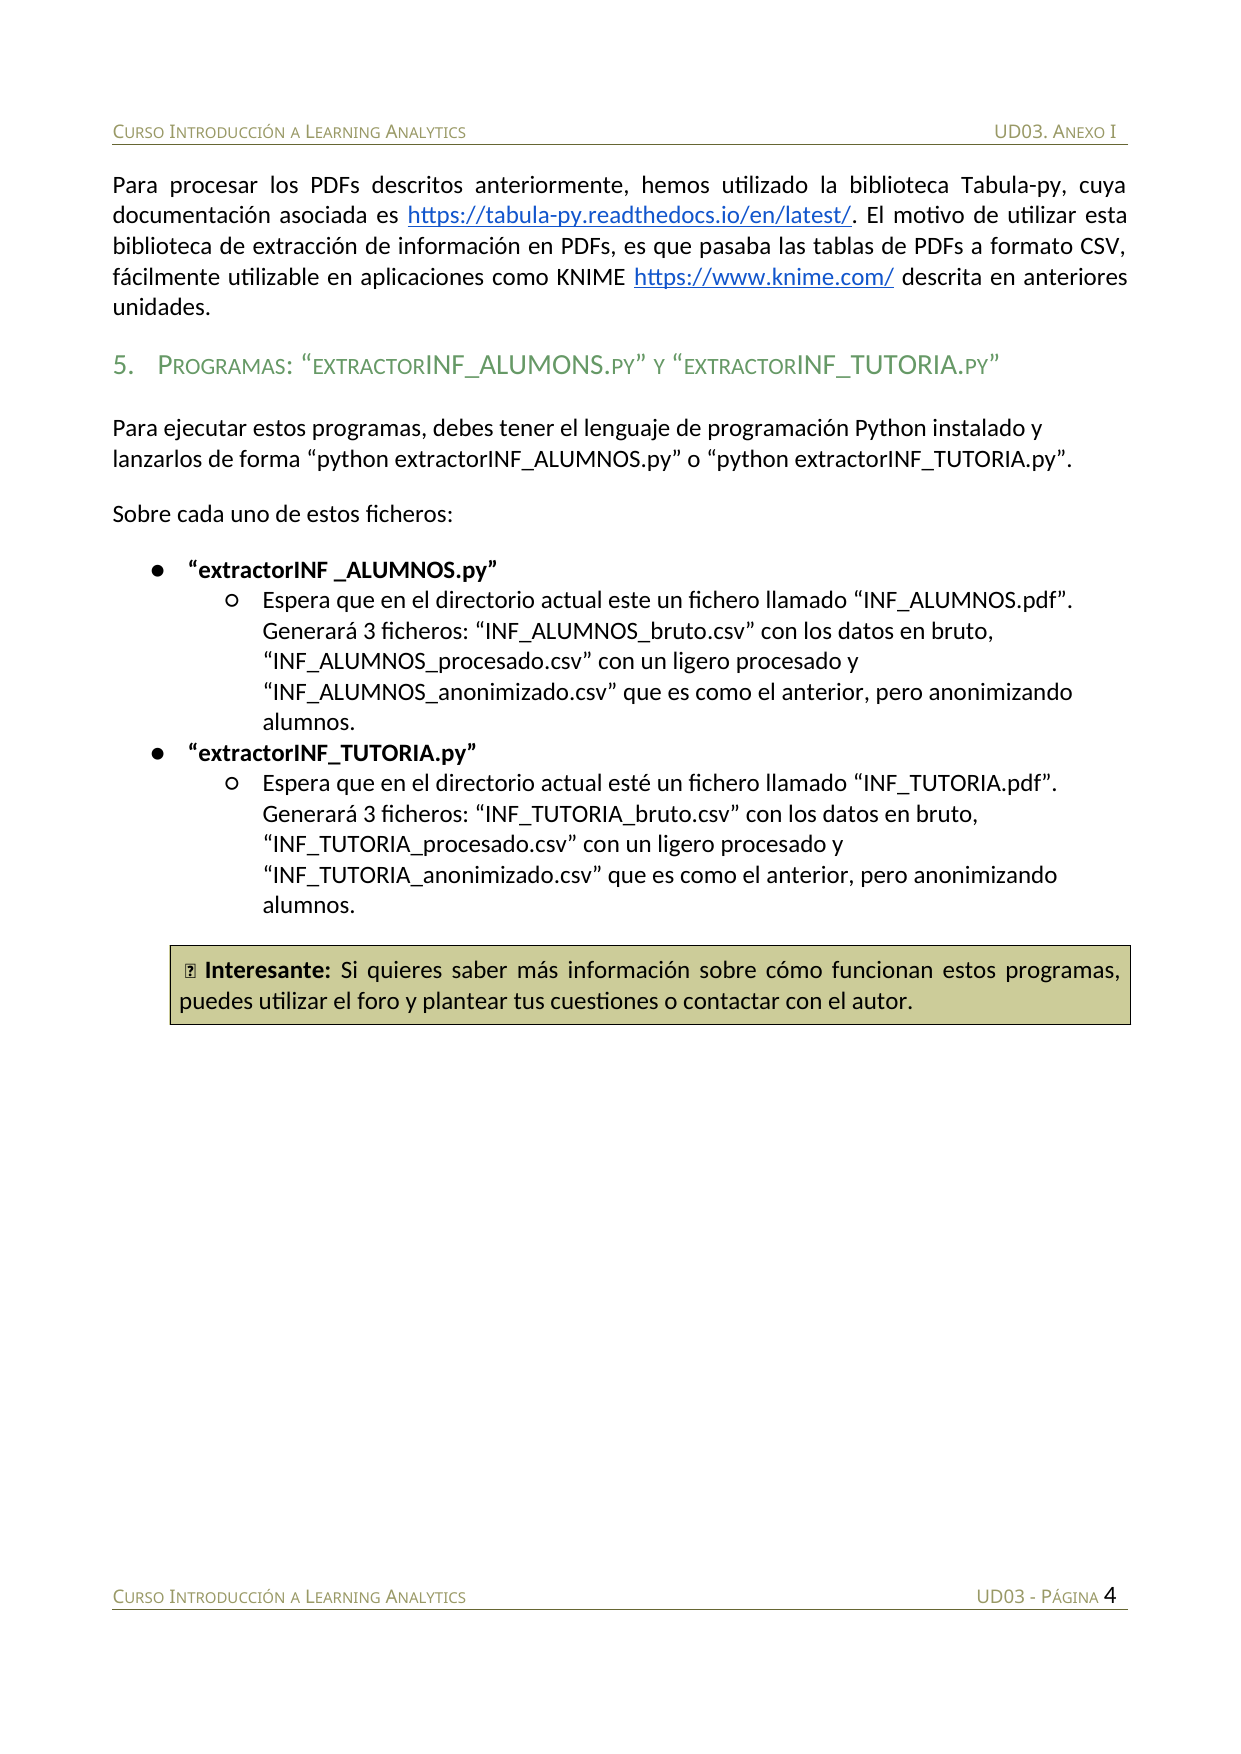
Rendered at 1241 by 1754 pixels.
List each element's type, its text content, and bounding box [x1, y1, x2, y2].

list Espera que en el directorio actual este un fichero llamado “INF_ALUMNOS.pdf”. Generará 3 ficheros: “INF_ALUMNOS_bruto.csv” con los datos en bruto, “INF_ALUMNOS_procesado.csv” con un ligero procesado y “INF_ALUMNOS_anonimizado.csv” que es como el anterior, pero anonimizando alumnos. [225, 584, 1128, 737]
text Para procesar los PDFs descritos anteriormente, hemos utilizado la biblioteca Tabula-py, cuya documentación asociada es https://tabula-py.readthedocs.io/en/latest/. El motivo de utilizar esta biblioteca de extracción de información en PDFs, es que pasaba las tablas de PDFs a formato CSV, fácilmente utilizable en aplicaciones como KNIME https://www.knime.com/ descrita en anteriores unidades. [112, 169, 1128, 322]
list Espera que en el directorio actual esté un fichero llamado “INF_TUTORIA.pdf”. Generará 3 ficheros: “INF_TUTORIA_bruto.csv” con los datos en bruto, “INF_TUTORIA_procesado.csv” con un ligero procesado y “INF_TUTORIA_anonimizado.csv” que es como el anterior, pero anonimizando alumnos. [225, 767, 1128, 920]
text Para ejecutar estos programas, debes tener el lenguaje de programación Python instalado y lanzarlos de forma “python extractorINF_ALUMNOS.py” o “python extractorINF_TUTORIA.py”. [112, 412, 1128, 473]
subtitle Programas: “extractorINF_ALUMONS.py” y “extractorINF_TUTORIA.py” [112, 346, 1128, 382]
text Sobre cada uno de estos ficheros: [112, 498, 1128, 529]
list “extractorINF _ALUMNOS.py” [150, 554, 1128, 584]
list “extractorINF_TUTORIA.py” [150, 737, 1128, 767]
text 💬 Interesante: Si quieres saber más información sobre cómo funcionan estos programas, puedes utilizar el foro y plantear tus cuestiones o contactar con el autor. [171, 946, 1130, 1024]
